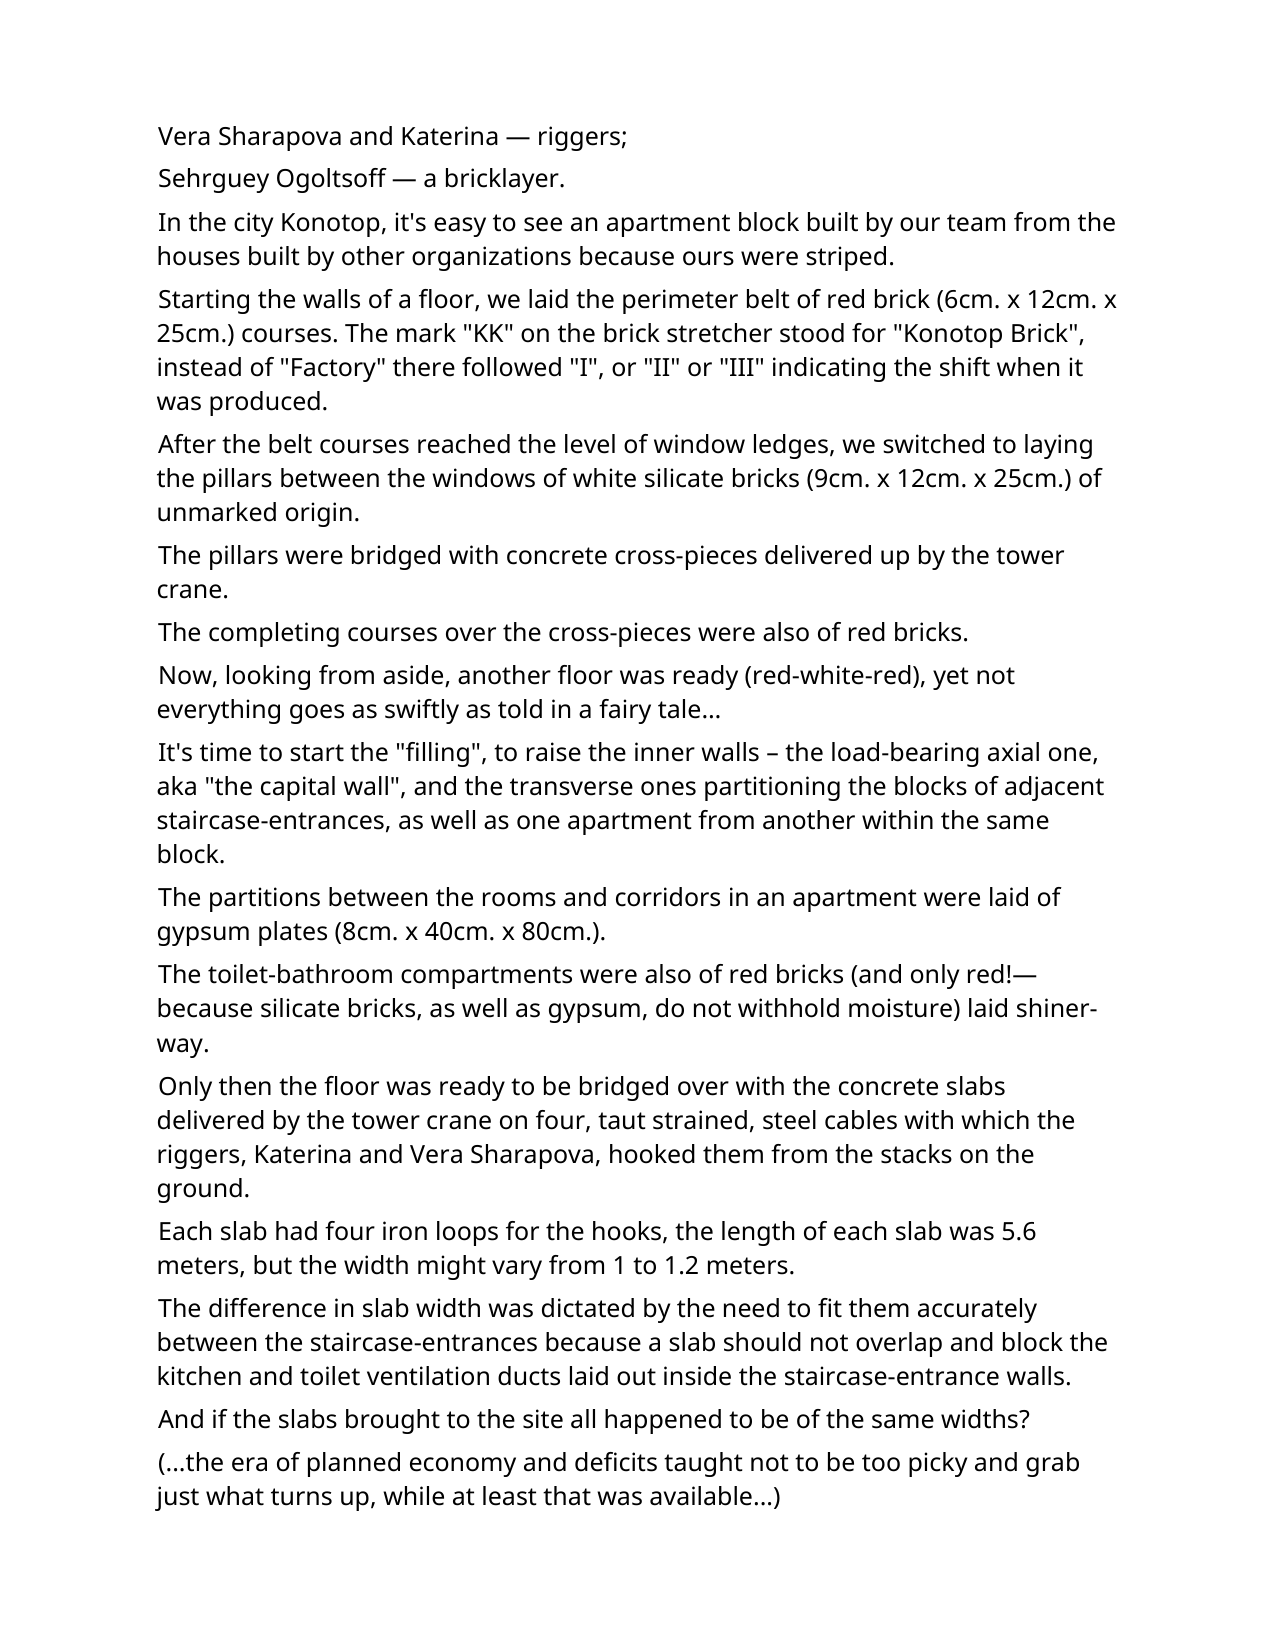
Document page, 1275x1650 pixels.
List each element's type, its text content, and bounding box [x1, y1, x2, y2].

text After the belt courses reached the level of window ledges, we switched to laying the pillars between the windows of white silicate bricks (9cm. x 12cm. x 25cm.) of unmarked origin. [156, 426, 1118, 529]
text Only then the floor was ready to be bridged over with the concrete slabs delivered by the tower crane on four, taut strained, steel cables with which the riggers, Katerina and Vera Sharapova, hooked them from the stacks on the ground. [156, 1068, 1118, 1204]
text The toilet-bathroom compartments were also of red bricks (and only red!— because silicate bricks, as well as gypsum, do not withhold moisture) laid shiner-way. [156, 957, 1118, 1059]
text Vera Sharapova and Katerina — riggers; [156, 118, 1118, 152]
text Now, looking from aside, another floor was ready (red-white-red), yet not everything goes as swiftly as told in a fairy tale… [156, 658, 1118, 726]
text Each slab had four iron loops for the hooks, the length of each slab was 5.6 meters, but the width might vary from 1 to 1.2 meters. [156, 1213, 1118, 1282]
text In the city Konotop, it's easy to see an apartment block built by our team from the houses built by other organizations because ours were striped. [156, 204, 1118, 272]
text The partitions between the rooms and corridors in an apartment were laid of gypsum plates (8cm. x 40cm. x 80cm.). [156, 880, 1118, 948]
text The pillars were bridged with concrete cross-pieces delivered up by the tower crane. [156, 538, 1118, 606]
text And if the slabs brought to the site all happened to be of the same widths? [156, 1402, 1118, 1436]
text Sehrguey Ogoltsoff — a bricklayer. [156, 161, 1118, 195]
text The difference in slab width was dictated by the need to fit them accurately between the staircase-entrances because a slab should not overlap and block the kitchen and toilet ventilation ducts laid out inside the staircase-entrance walls. [156, 1291, 1118, 1393]
text (...the era of planned economy and deficits taught not to be too picky and grab just what turns up, while at least that was available...) [156, 1445, 1118, 1513]
text The completing courses over the cross-pieces were also of red bricks. [156, 615, 1118, 649]
text Starting the walls of a floor, we laid the perimeter belt of red brick (6cm. x 12cm. x 25cm.) courses. The mark "KK" on the brick stretcher stood for "Konotop Brick", instead of "Factory" there followed "I", or "II" or "III" indicating the shift when it was produced. [156, 281, 1118, 417]
text It's time to start the "filling", to raise the inner walls – the load-bearing axial one, aka "the capital wall", and the transverse ones partitioning the blocks of adjacent staircase-entrances, as well as one apartment from another within the same block. [156, 735, 1118, 871]
